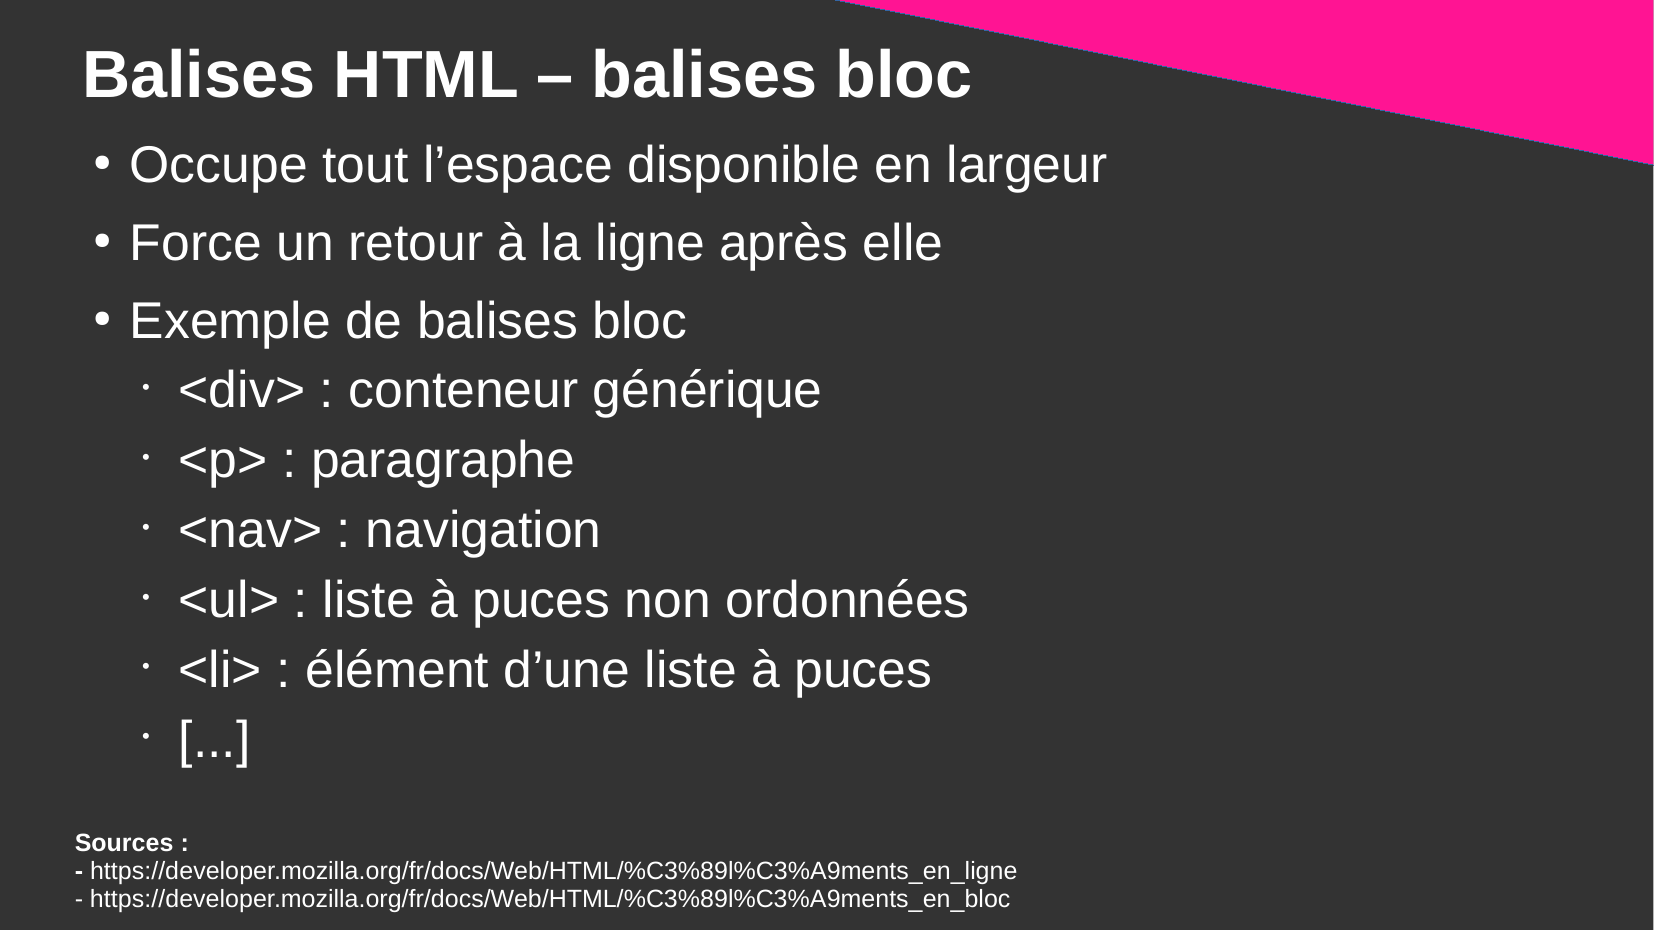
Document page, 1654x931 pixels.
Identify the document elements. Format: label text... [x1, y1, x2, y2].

title Balises HTML – balises bloc [82, 37, 1435, 122]
list Occupe tout l’espace disponible en largeur Force un retour à la ligne après elle Exemple de balises bloc <div> : conteneur générique <p> : paragraphe <nav> : navigation <ul> : liste à puces non ordonnées <li> : élément d’une liste à puces [...] [80, 135, 1620, 777]
text_box [835, 0, 1654, 166]
text_box Sources : - https://developer.mozilla.org/fr/docs/Web/HTML/%C3%89l%C3%A9ments_en_ligne - https://developer.mozilla.org/fr/docs/Web/HTML/%C3%89l%C3%A9ments_en_bloc [59, 821, 1546, 920]
